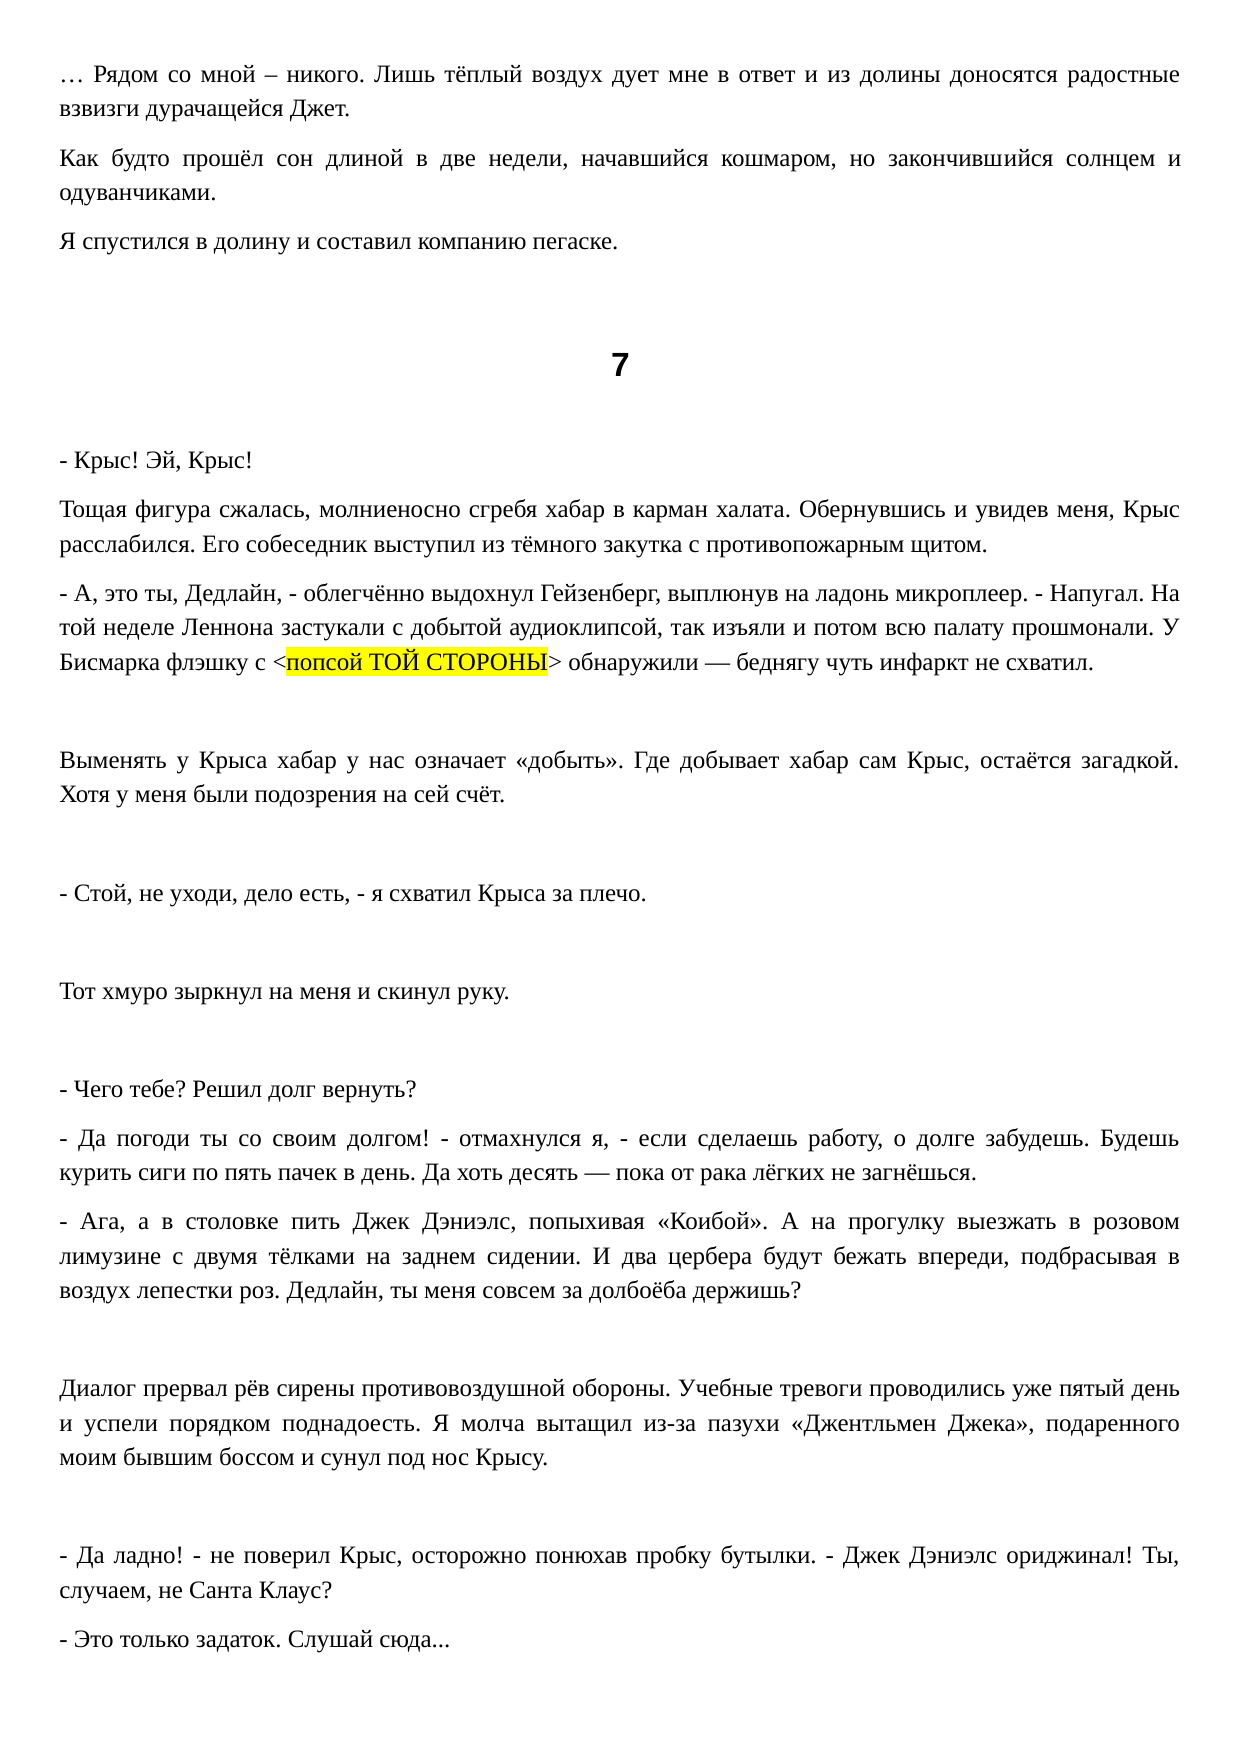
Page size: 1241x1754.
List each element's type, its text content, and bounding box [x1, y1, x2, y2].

text - Стой, не уходи, дело есть, - я схватил Крыса за плечо. [59, 878, 1181, 906]
text Я спустился в долину и составил компанию пегаске. [59, 226, 1181, 255]
text Тощая фигура сжалась, молниеносно сгребя хабар в карман халата. Обернувшись и увидев меня, Крыс расслабился. Его собеседник выступил из тёмного закутка с противопожарным щитом. [59, 494, 1181, 558]
text - А, это ты, Дедлайн, - облегчённо выдохнул Гейзенберг, выплюнув на ладонь микроплеер. - Напугал. На той неделе Леннона застукали с добытой аудиоклипсой, так изъяли и потом всю палату прошмонали. У Бисмарка флэшку с <попсой ТОЙ СТОРОНЫ> обнаружили — беднягу чуть инфаркт не схватил. [59, 578, 1181, 676]
subtitle 7 [59, 345, 1181, 384]
text … Рядом со мной – никого. Лишь тёплый воздух дует мне в ответ и из долины доносятся радостные взвизги дурачащейся Джет. [59, 59, 1181, 122]
text - Ага, а в столовке пить Джек Дэниэлс, попыхивая «Коибой». А на прогулку выезжать в розовом лимузине с двумя тёлками на заднем сидении. И два цербера будут бежать впереди, подбрасывая в воздух лепестки роз. Дедлайн, ты меня совсем за долбоёба держишь? [59, 1206, 1181, 1304]
text - Крыс! Эй, Крыс! [59, 445, 1181, 474]
text Тот хмуро зыркнул на меня и скинул руку. [59, 976, 1181, 1004]
text Диалог прервал рёв сирены противовоздушной обороны. Учебные тревоги проводились уже пятый день и успели порядком поднадоесть. Я молча вытащил из-за пазухи «Джентльмен Джека», подаренного моим бывшим боссом и сунул под нос Крысу. [59, 1373, 1181, 1471]
text - Чего тебе? Решил долг вернуть? [59, 1074, 1181, 1103]
text Как будто прошёл сон длиной в две недели, начавшийся кошмаром, но закончившийся солнцем и одуванчиками. [59, 143, 1181, 206]
text Выменять у Крыса хабар у нас означает «добыть». Где добывает хабар сам Крыс, остаётся загадкой. Хотя у меня были подозрения на сей счёт. [59, 745, 1181, 808]
text - Это только задаток. Слушай сюда... [59, 1624, 1181, 1653]
text - Да погоди ты со своим долгом! - отмахнулся я, - если сделаешь работу, о долге забудешь. Будешь курить сиги по пять пачек в день. Да хоть десять — пока от рака лёгких не загнёшься. [59, 1123, 1181, 1186]
text - Да ладно! - не поверил Крыс, осторожно понюхав пробку бутылки. - Джек Дэниэлс ориджинал! Ты, случаем, не Санта Клаус? [59, 1541, 1181, 1604]
